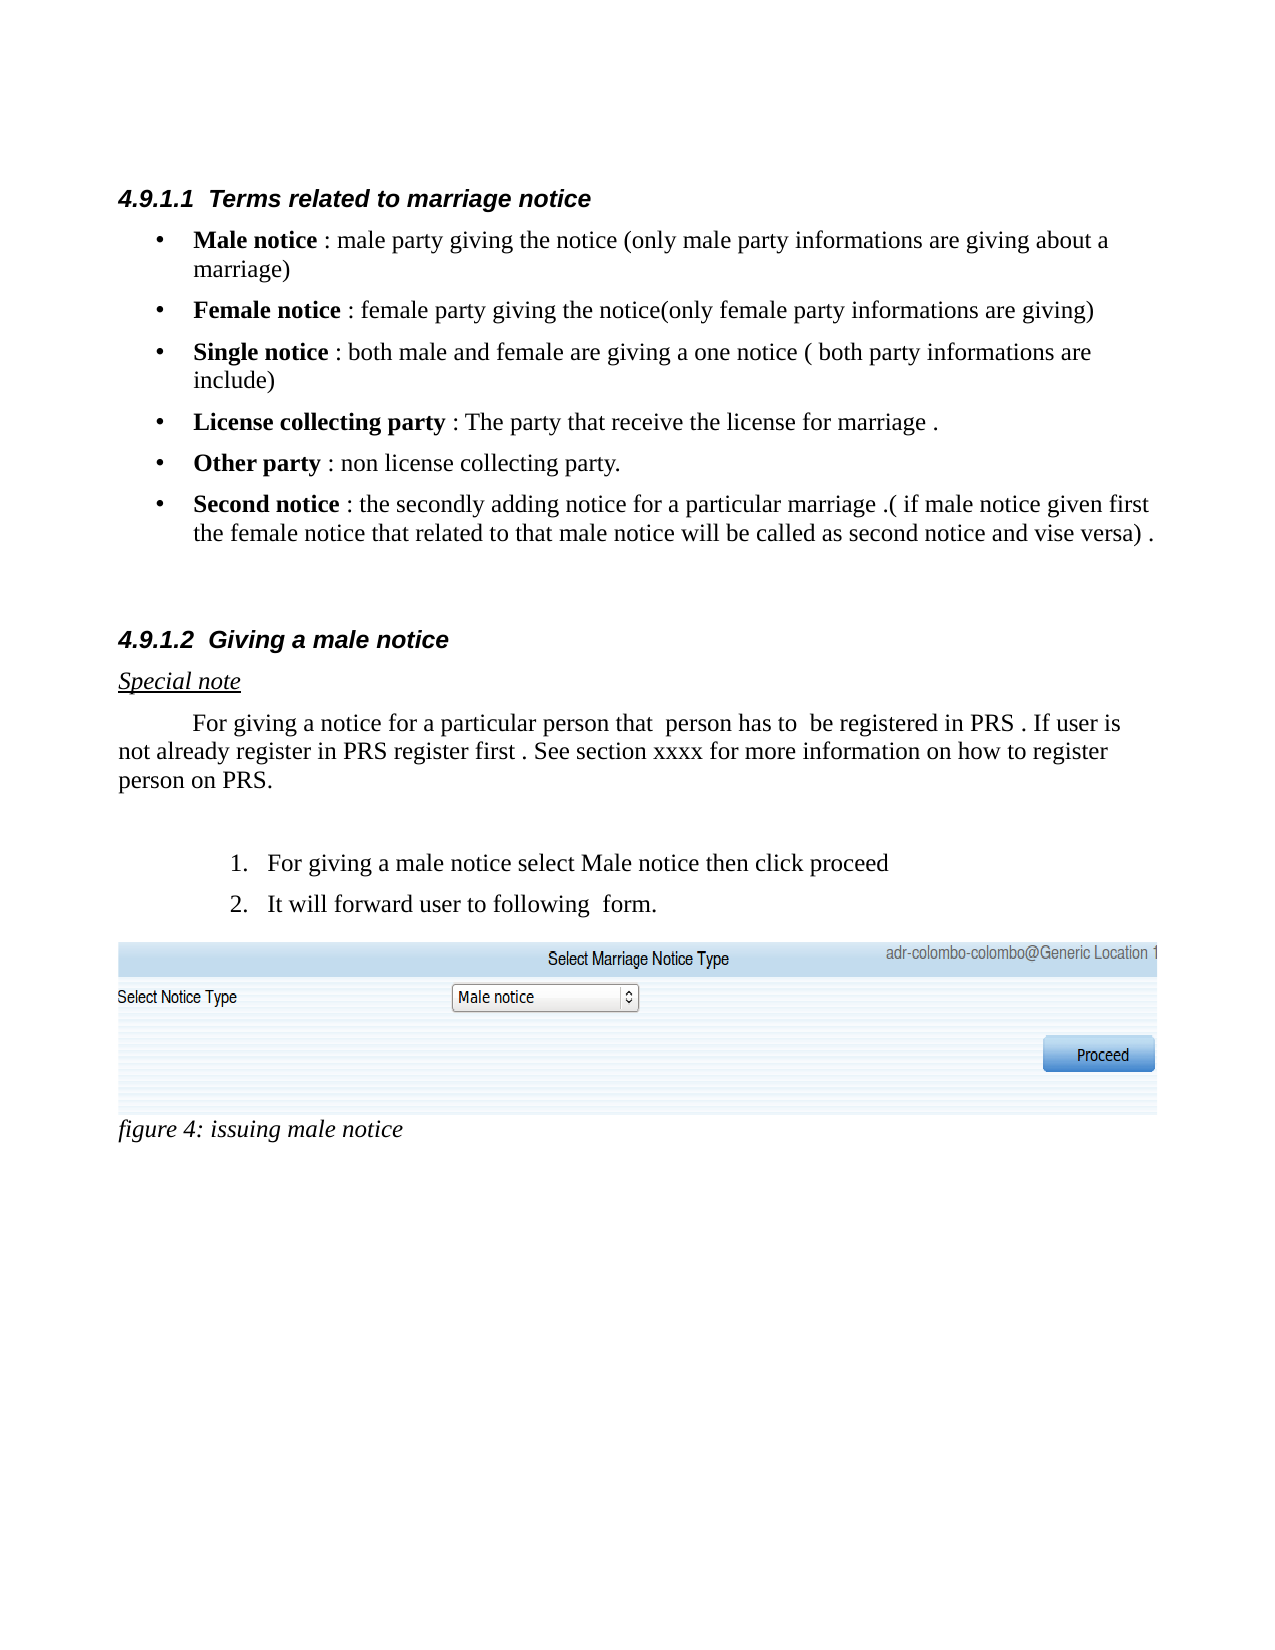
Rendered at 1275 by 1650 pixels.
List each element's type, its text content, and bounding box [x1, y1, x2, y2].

list Other party : non license collecting party. [156, 448, 1157, 477]
subtitle Giving a male notice [118, 625, 1157, 654]
subtitle Terms related to marriage notice [118, 184, 1157, 213]
text figure 4: issuing male notice [118, 1115, 1157, 1143]
list Male notice : male party giving the notice (only male party informations are giving about a marriage) [156, 225, 1157, 283]
list Single notice : both male and female are giving a one notice ( both party informations are include) [156, 337, 1157, 394]
list Female notice : female party giving the notice(only female party informations are giving) [156, 295, 1157, 324]
text For giving a notice for a particular person that person has to be registered in PRS . If user is not already register in PRS register first . See section xxxx for more information on how to register person on PRS. [118, 708, 1157, 794]
picture [118, 942, 1158, 1115]
list It will forward user to following form. [229, 889, 1157, 918]
list License collecting party : The party that receive the license for marriage . [156, 407, 1157, 435]
text Special note [118, 666, 1157, 695]
list Second notice : the secondly adding notice for a particular marriage .( if male notice given first the female notice that related to that male notice will be called as second notice and vise versa) . [156, 489, 1157, 547]
list For giving a male notice select Male notice then click proceed [229, 848, 1157, 876]
